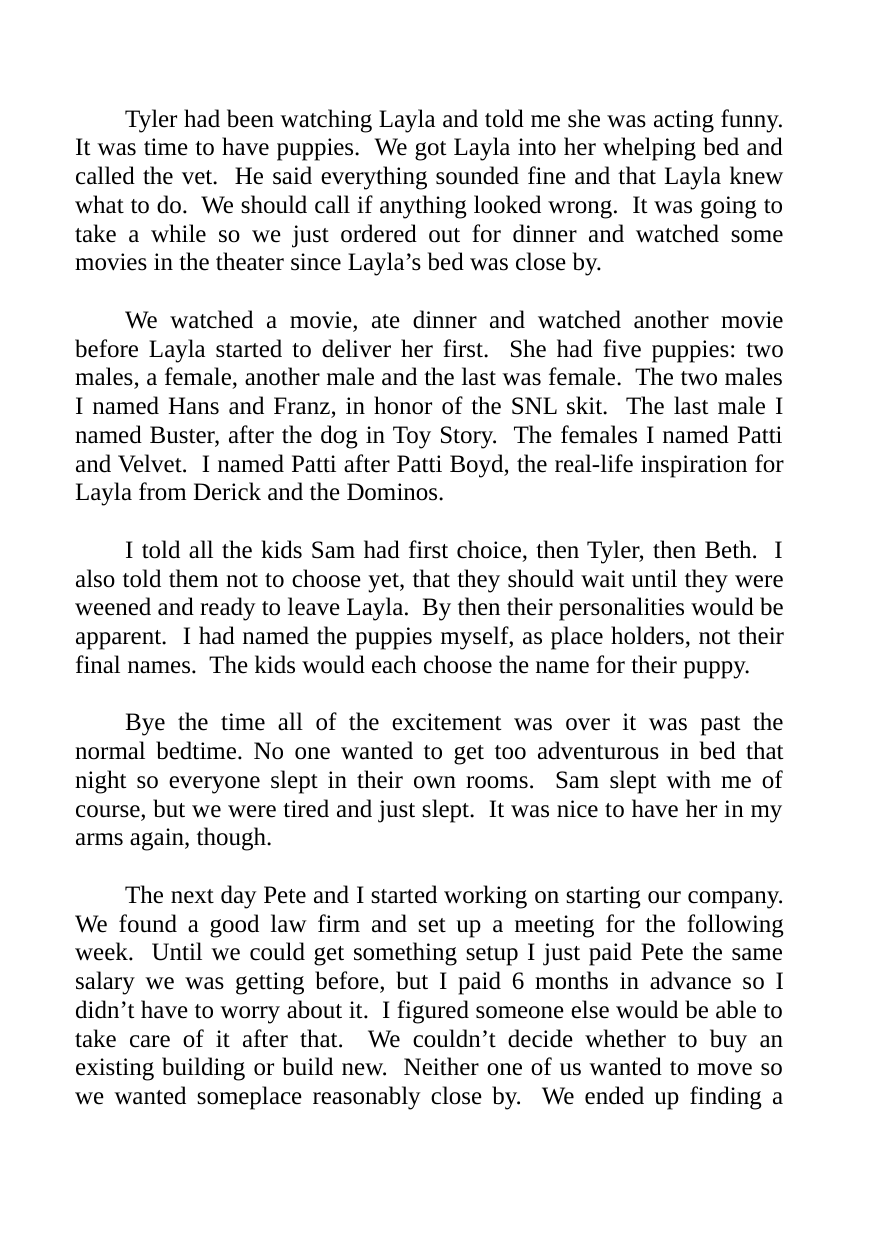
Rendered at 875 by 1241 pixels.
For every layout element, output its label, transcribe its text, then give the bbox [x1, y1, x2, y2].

text Bye the time all of the excitement was over it was past the normal bedtime. No one wanted to get too adventurous in bed that night so everyone slept in their own rooms. Sam slept with me of course, but we were tired and just slept. It was nice to have her in my arms again, though. [75, 707, 784, 851]
text I told all the kids Sam had first choice, then Tyler, then Beth. I also told them not to choose yet, that they should wait until they were weened and ready to leave Layla. By then their personalities would be apparent. I had named the puppies myself, as place holders, not their final names. The kids would each choose the name for their puppy. [75, 535, 784, 679]
text We watched a movie, ate dinner and watched another movie before Layla started to deliver her first. She had five puppies: two males, a female, another male and the last was female. The two males I named Hans and Franz, in honor of the SNL skit. The last male I named Buster, after the dog in Toy Story. The females I named Patti and Velvet. I named Patti after Patti Boyd, the real-life inspiration for Layla from Derick and the Dominos. [75, 305, 784, 506]
text Tyler had been watching Layla and told me she was acting funny. It was time to have puppies. We got Layla into her whelping bed and called the vet. He said everything sounded fine and that Layla knew what to do. We should call if anything looked wrong. It was going to take a while so we just ordered out for dinner and watched some movies in the theater since Layla’s bed was close by. [75, 104, 784, 276]
text The next day Pete and I started working on starting our company. We found a good law firm and set up a meeting for the following week. Until we could get something setup I just paid Pete the same salary we was getting before, but I paid 6 months in advance so I didn’t have to worry about it. I figured someone else would be able to take care of it after that. We couldn’t decide whether to buy an existing building or build new. Neither one of us wanted to move so we wanted someplace reasonably close by. We ended up finding a [75, 880, 784, 1110]
